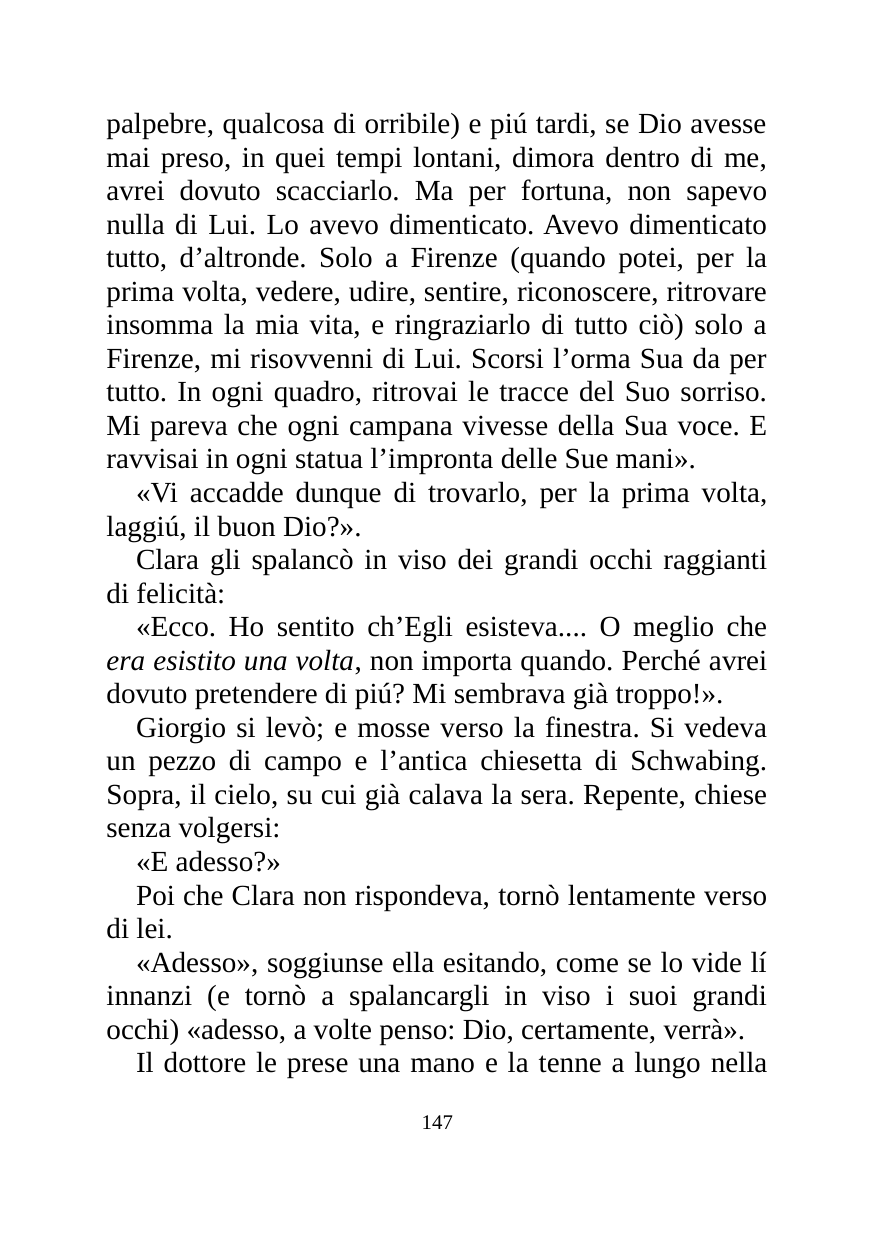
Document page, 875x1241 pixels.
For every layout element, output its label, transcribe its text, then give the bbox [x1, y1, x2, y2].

text «Vi accadde dunque di trovarlo, per la prima volta, laggiú, il buon Dio?». [106, 475, 768, 542]
text «E adesso?» [106, 844, 768, 878]
text Poi che Clara non rispondeva, tornò lentamente verso di lei. [106, 878, 768, 945]
text Clara gli spalancò in viso dei grandi occhi raggianti di felicità: [106, 542, 768, 609]
text Il dottore le prese una mano e la tenne a lungo nella [106, 1045, 768, 1079]
text palpebre, qualcosa di orribile) e piú tardi, se Dio avesse mai preso, in quei tempi lontani, dimora dentro di me, avrei dovuto scacciarlo. Ma per fortuna, non sapevo nulla di Lui. Lo avevo dimenticato. Avevo dimenticato tutto, d’altronde. Solo a Firenze (quando potei, per la prima volta, vedere, udire, sentire, riconoscere, ritrovare insomma la mia vita, e ringraziarlo di tutto ciò) solo a Firenze, mi risovvenni di Lui. Scorsi l’orma Sua da per tutto. In ogni quadro, ritrovai le tracce del Suo sorriso. Mi pareva che ogni campana vivesse della Sua voce. E ravvisai in ogni statua l’impronta delle Sue mani». [106, 106, 768, 475]
text «Adesso», soggiunse ella esitando, come se lo vide lí innanzi (e tornò a spalancargli in viso i suoi grandi occhi) «adesso, a volte penso: Dio, certamente, verrà». [106, 945, 768, 1045]
text «Ecco. Ho sentito ch’Egli esisteva.... O meglio che era esistito una volta, non importa quando. Perché avrei dovuto pretendere di piú? Mi sembrava già troppo!». [106, 609, 768, 710]
text Giorgio si levò; e mosse verso la finestra. Si vedeva un pezzo di campo e l’antica chiesetta di Schwabing. Sopra, il cielo, su cui già calava la sera. Repente, chiese senza volgersi: [106, 710, 768, 844]
